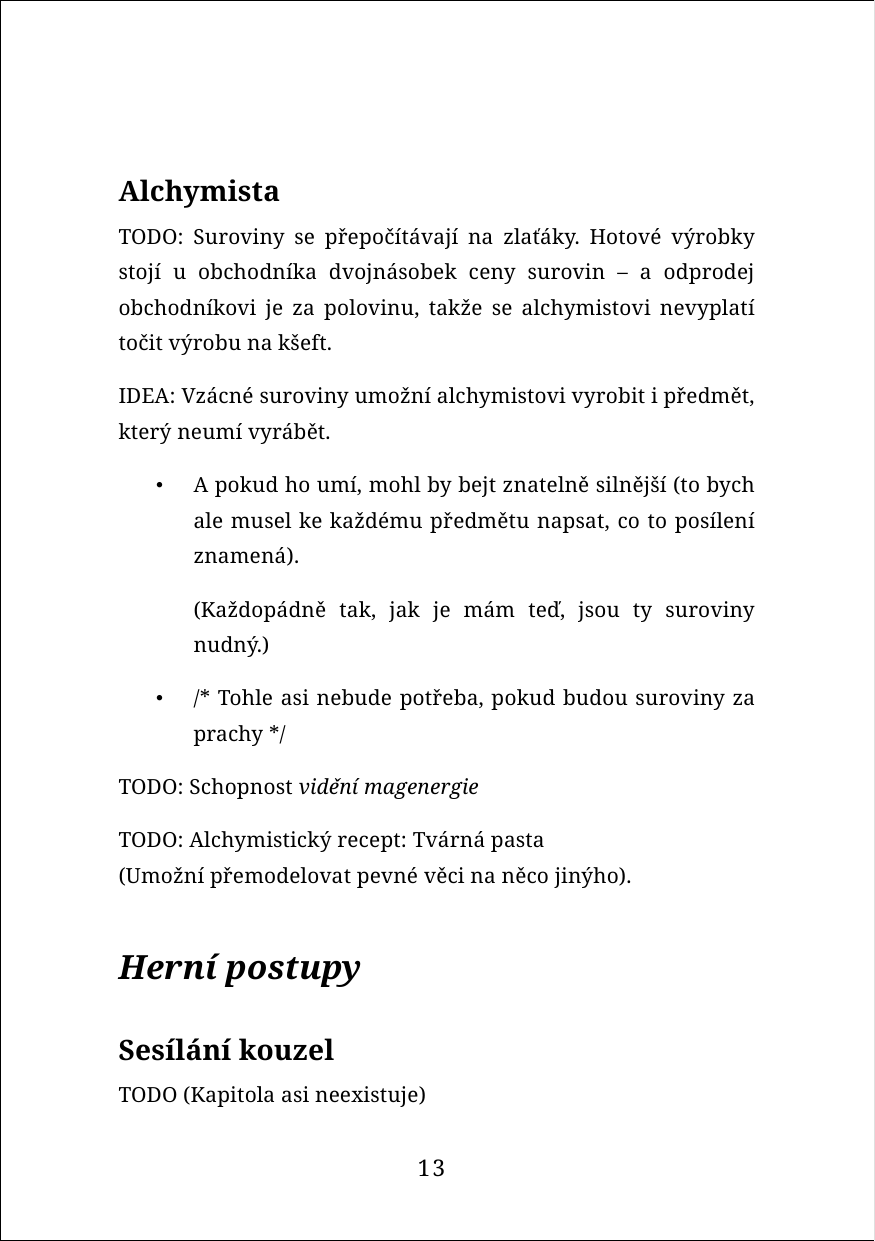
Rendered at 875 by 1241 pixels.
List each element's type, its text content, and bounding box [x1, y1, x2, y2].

text TODO: Suroviny se přepočítávají na zlaťáky. Hotové výrobky stojí u obchodníka dvojnásobek ceny surovin – a odprodej obchodníkovi je za polovinu, takže se alchymistovi nevyplatí točit výrobu na kšeft. [118, 222, 756, 357]
subtitle Sesílání kouzel [118, 1031, 756, 1069]
text TODO: Alchymistický recept: Tvárná pasta (Umožní přemodelovat pevné věci na něco jinýho). [118, 825, 756, 889]
list A pokud ho umí, mohl by bejt znatelně silnější (to bych ale musel ke každému předmětu napsat, co to posílení znamená). [156, 470, 756, 570]
text IDEA: Vzácné suroviny umožní alchymistovi vyrobit i předmět, který neumí vyrábět. [118, 382, 756, 446]
text TODO (Kapitola asi neexistuje) [118, 1081, 756, 1109]
subtitle Alchymista [118, 172, 756, 210]
list /* Tohle asi nebude potřeba, pokud budou suroviny za prachy */ [156, 683, 756, 747]
subtitle Herní postupy [118, 944, 756, 989]
list (Každopádně tak, jak je mám teď, jsou ty suroviny nudný.) [156, 595, 756, 659]
text TODO: Schopnost vidění magenergie [118, 772, 756, 801]
